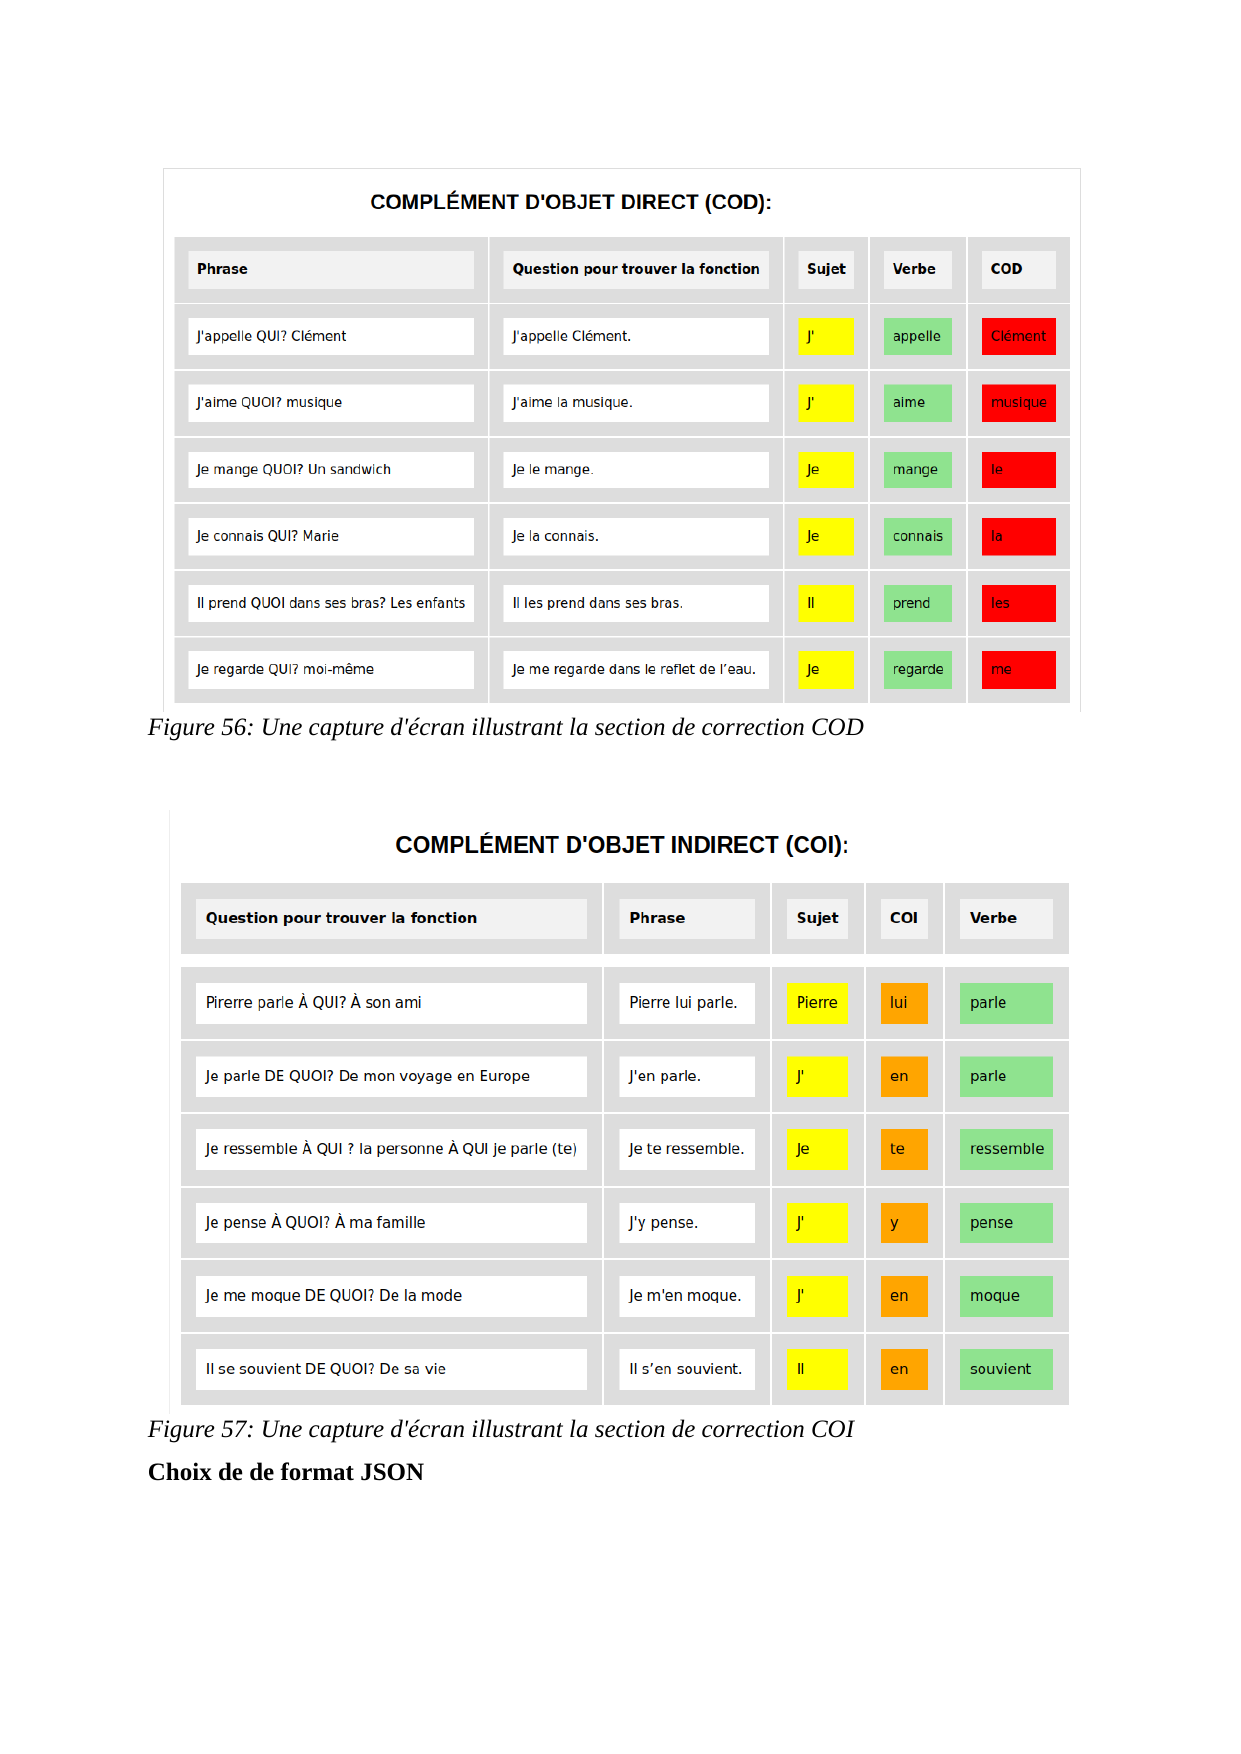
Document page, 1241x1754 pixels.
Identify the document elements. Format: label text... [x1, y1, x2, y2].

picture [147, 160, 1093, 712]
text [148, 798, 1092, 810]
picture [147, 810, 1093, 1414]
text Figure 56: Une capture d'écran illustrant la section de correction COD [148, 712, 1092, 741]
text Choix de de format JSON [148, 1443, 1092, 1486]
text Figure 57: Une capture d'écran illustrant la section de correction COI [148, 1414, 1092, 1443]
